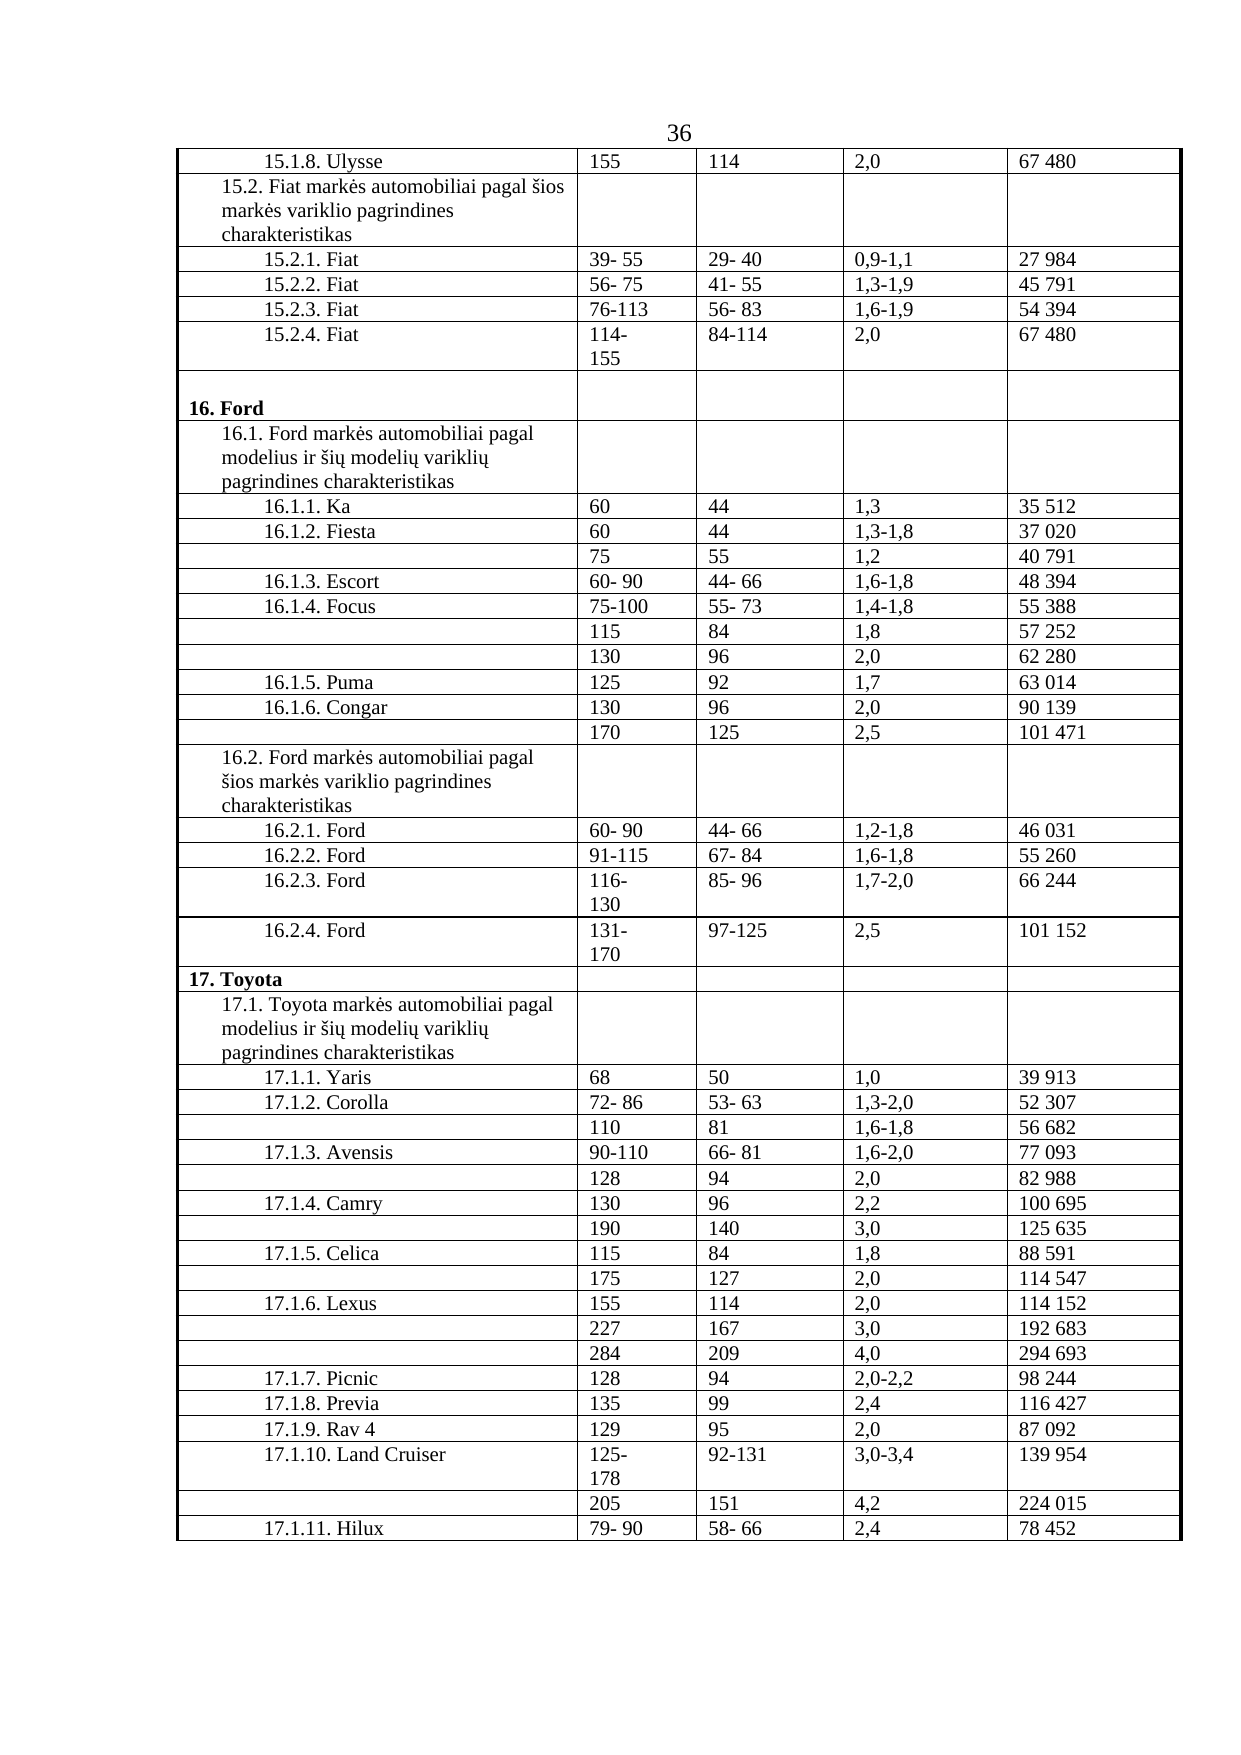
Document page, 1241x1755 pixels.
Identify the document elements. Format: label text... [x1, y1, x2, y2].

table_cell 2,0 [844, 149, 1007, 173]
table_cell 2,0-2,2 [844, 1366, 1007, 1390]
table_cell 67- 84 [697, 843, 843, 867]
table_cell 3,0-3,4 [844, 1442, 1007, 1490]
table_cell 128 [578, 1165, 696, 1189]
table_cell 16.2.4. Ford [179, 918, 577, 966]
table_cell 15.2.1. Fiat [179, 247, 577, 271]
table_cell 50 [697, 1065, 843, 1089]
table_cell 1,0 [844, 1065, 1007, 1089]
table_cell 63 014 [1008, 670, 1179, 694]
table_cell [578, 421, 696, 493]
table_cell 115 [578, 619, 696, 643]
table_cell 44- 66 [697, 569, 843, 593]
table_cell 1,2 [844, 544, 1007, 568]
table_cell [697, 967, 843, 991]
table_cell 97-125 [697, 918, 843, 966]
table_cell 79- 90 [578, 1516, 696, 1540]
table_cell 4,2 [844, 1491, 1007, 1515]
table_cell 84 [697, 619, 843, 643]
table_cell 88 591 [1008, 1241, 1179, 1265]
table_cell 16.1.5. Puma [179, 670, 577, 694]
table_cell [179, 1316, 577, 1340]
table_cell [179, 544, 577, 568]
table_cell [578, 992, 696, 1064]
table_cell [179, 720, 577, 744]
table_cell 84-114 [697, 322, 843, 370]
table_cell 1,6-1,8 [844, 1115, 1007, 1139]
table_cell [844, 421, 1007, 493]
table_cell 130 [578, 645, 696, 668]
table_cell 66 244 [1008, 868, 1179, 916]
table_cell 60 [578, 494, 696, 518]
table_cell 15.2.3. Fiat [179, 297, 577, 321]
table_cell 175 [578, 1266, 696, 1290]
table_cell 66- 81 [697, 1140, 843, 1164]
table_cell 1,8 [844, 1241, 1007, 1265]
table_cell 2,4 [844, 1516, 1007, 1540]
table_cell [844, 967, 1007, 991]
table_cell 1,7 [844, 670, 1007, 694]
table_cell 48 394 [1008, 569, 1179, 593]
table_cell 227 [578, 1316, 696, 1340]
table_cell 87 092 [1008, 1416, 1179, 1441]
table_cell 155 [578, 1291, 696, 1315]
table_cell 56- 75 [578, 272, 696, 296]
table_cell 16. Ford [179, 371, 577, 419]
table_cell 139 954 [1008, 1442, 1179, 1490]
table_cell 85- 96 [697, 868, 843, 916]
table_cell 17.1.2. Corolla [179, 1090, 577, 1114]
table_cell 2,0 [844, 1291, 1007, 1315]
table_cell 131-170 [578, 918, 696, 966]
table_cell 17. Toyota [179, 967, 577, 991]
table_cell 128 [578, 1366, 696, 1390]
table_cell 67 480 [1008, 322, 1179, 370]
table_cell 16.2. Ford markės automobiliai pagal šios markės variklio pagrindines charakteristikas [179, 745, 577, 817]
table_cell 140 [697, 1216, 843, 1240]
table_cell 53- 63 [697, 1090, 843, 1114]
table_cell [179, 645, 577, 668]
table_cell 114-155 [578, 322, 696, 370]
table_cell 2,5 [844, 720, 1007, 744]
table_cell 46 031 [1008, 818, 1179, 842]
table_cell 294 693 [1008, 1341, 1179, 1365]
table_cell [179, 619, 577, 643]
table_cell 17.1.9. Rav 4 [179, 1416, 577, 1441]
table_cell [1008, 967, 1179, 991]
table_cell 90-110 [578, 1140, 696, 1164]
table_cell 3,0 [844, 1216, 1007, 1240]
table_cell 101 471 [1008, 720, 1179, 744]
table_cell 17.1.11. Hilux [179, 1516, 577, 1540]
table_cell 114 152 [1008, 1291, 1179, 1315]
table_cell 90 139 [1008, 695, 1179, 719]
table_cell 96 [697, 1191, 843, 1214]
table_cell 4,0 [844, 1341, 1007, 1365]
table_cell [179, 1216, 577, 1240]
table_cell 1,6-1,9 [844, 297, 1007, 321]
table_cell 17.1. Toyota markės automobiliai pagal modelius ir šių modelių variklių pagrindines charakteristikas [179, 992, 577, 1064]
table_cell 94 [697, 1366, 843, 1390]
table_cell 94 [697, 1165, 843, 1189]
table_cell [578, 371, 696, 419]
table_cell 135 [578, 1391, 696, 1415]
table_cell 60 [578, 519, 696, 543]
table_cell 62 280 [1008, 645, 1179, 668]
table_cell 67 480 [1008, 149, 1179, 173]
table_cell 3,0 [844, 1316, 1007, 1340]
table_cell [844, 174, 1007, 246]
table_cell [578, 174, 696, 246]
table_cell 2,4 [844, 1391, 1007, 1415]
table_cell 284 [578, 1341, 696, 1365]
table_cell 98 244 [1008, 1366, 1179, 1390]
table_cell 55 [697, 544, 843, 568]
table_cell [179, 1341, 577, 1365]
table_cell 52 307 [1008, 1090, 1179, 1114]
table_cell 114 [697, 149, 843, 173]
table_cell 130 [578, 695, 696, 719]
table_cell 16.1.6. Congar [179, 695, 577, 719]
table_cell [697, 421, 843, 493]
table_cell 17.1.7. Picnic [179, 1366, 577, 1390]
table_cell 1,8 [844, 619, 1007, 643]
table_cell 78 452 [1008, 1516, 1179, 1540]
table_cell 35 512 [1008, 494, 1179, 518]
table_cell 2,2 [844, 1191, 1007, 1214]
table_cell 60- 90 [578, 569, 696, 593]
table_cell 75-100 [578, 594, 696, 618]
table_cell 125 [578, 670, 696, 694]
table_cell 77 093 [1008, 1140, 1179, 1164]
table_cell 1,4-1,8 [844, 594, 1007, 618]
table_cell 0,9-1,1 [844, 247, 1007, 271]
table_cell 95 [697, 1416, 843, 1441]
table_cell 16.1.3. Escort [179, 569, 577, 593]
table_cell 17.1.3. Avensis [179, 1140, 577, 1164]
table_cell 115 [578, 1241, 696, 1265]
table_cell [179, 1165, 577, 1189]
table_cell 17.1.10. Land Cruiser [179, 1442, 577, 1490]
table_cell 1,6-2,0 [844, 1140, 1007, 1164]
table_cell 96 [697, 645, 843, 668]
table_cell 1,3-1,9 [844, 272, 1007, 296]
table_cell 76-113 [578, 297, 696, 321]
table_cell 114 [697, 1291, 843, 1315]
table_cell 60- 90 [578, 818, 696, 842]
table_cell 84 [697, 1241, 843, 1265]
table_cell 151 [697, 1491, 843, 1515]
table_cell 16.2.2. Ford [179, 843, 577, 867]
table_cell 17.1.1. Yaris [179, 1065, 577, 1089]
table_cell 192 683 [1008, 1316, 1179, 1340]
table_cell [179, 1491, 577, 1515]
table_cell [578, 745, 696, 817]
table_cell 55- 73 [697, 594, 843, 618]
table_cell 99 [697, 1391, 843, 1415]
table_cell 41- 55 [697, 272, 843, 296]
table_cell [697, 174, 843, 246]
table_cell 15.2. Fiat markės automobiliai pagal šios markės variklio pagrindines charakteristikas [179, 174, 577, 246]
table_cell [1008, 421, 1179, 493]
table_cell 170 [578, 720, 696, 744]
table_cell 96 [697, 695, 843, 719]
table_cell 125-178 [578, 1442, 696, 1490]
table_cell 54 394 [1008, 297, 1179, 321]
table_cell 209 [697, 1341, 843, 1365]
table_cell 130 [578, 1191, 696, 1214]
table_cell 2,0 [844, 1416, 1007, 1441]
table_cell 17.1.5. Celica [179, 1241, 577, 1265]
table_cell 1,7-2,0 [844, 868, 1007, 916]
table_cell 114 547 [1008, 1266, 1179, 1290]
table_cell 45 791 [1008, 272, 1179, 296]
table_cell 155 [578, 149, 696, 173]
table_cell 100 695 [1008, 1191, 1179, 1214]
table_cell 39 913 [1008, 1065, 1179, 1089]
table_cell 15.1.8. Ulysse [179, 149, 577, 173]
table_cell 16.2.1. Ford [179, 818, 577, 842]
table_cell [1008, 371, 1179, 419]
table_cell 17.1.6. Lexus [179, 1291, 577, 1315]
table_cell 2,0 [844, 1266, 1007, 1290]
table_cell 75 [578, 544, 696, 568]
table_cell [1008, 992, 1179, 1064]
table_cell [844, 745, 1007, 817]
table_cell 167 [697, 1316, 843, 1340]
table_cell [1008, 174, 1179, 246]
table_cell [1008, 745, 1179, 817]
table_cell 29- 40 [697, 247, 843, 271]
table_cell [179, 1266, 577, 1290]
table_cell 55 260 [1008, 843, 1179, 867]
table_cell 110 [578, 1115, 696, 1139]
table_cell 16.1.4. Focus [179, 594, 577, 618]
table_cell 190 [578, 1216, 696, 1240]
table_cell 16.2.3. Ford [179, 868, 577, 916]
table_cell [697, 371, 843, 419]
table_cell [179, 1115, 577, 1139]
table_cell 92-131 [697, 1442, 843, 1490]
table_cell 92 [697, 670, 843, 694]
table_cell 91-115 [578, 843, 696, 867]
table_cell 116 427 [1008, 1391, 1179, 1415]
table_cell 116-130 [578, 868, 696, 916]
table_cell 125 [697, 720, 843, 744]
table_cell 1,3 [844, 494, 1007, 518]
table_cell 44- 66 [697, 818, 843, 842]
table_cell 56- 83 [697, 297, 843, 321]
table_cell 16.1. Ford markės automobiliai pagal modelius ir šių modelių variklių pagrindines charakteristikas [179, 421, 577, 493]
table_cell 55 388 [1008, 594, 1179, 618]
table_cell 1,6-1,8 [844, 569, 1007, 593]
table_cell 2,0 [844, 695, 1007, 719]
table_cell 2,0 [844, 322, 1007, 370]
table_cell 68 [578, 1065, 696, 1089]
table_cell 15.2.4. Fiat [179, 322, 577, 370]
table_cell 2,5 [844, 918, 1007, 966]
table_cell 57 252 [1008, 619, 1179, 643]
table_cell 127 [697, 1266, 843, 1290]
table_cell 44 [697, 494, 843, 518]
table_cell 72- 86 [578, 1090, 696, 1114]
table_cell 17.1.8. Previa [179, 1391, 577, 1415]
table_cell 82 988 [1008, 1165, 1179, 1189]
table_cell 16.1.2. Fiesta [179, 519, 577, 543]
table_cell 37 020 [1008, 519, 1179, 543]
table_cell 101 152 [1008, 918, 1179, 966]
table_cell [697, 745, 843, 817]
table_cell 1,6-1,8 [844, 843, 1007, 867]
table_cell 16.1.1. Ka [179, 494, 577, 518]
table_cell 125 635 [1008, 1216, 1179, 1240]
table_cell 2,0 [844, 645, 1007, 668]
table_cell 2,0 [844, 1165, 1007, 1189]
table_cell [844, 992, 1007, 1064]
table_cell 15.2.2. Fiat [179, 272, 577, 296]
table_cell [697, 992, 843, 1064]
table_cell 56 682 [1008, 1115, 1179, 1139]
table_cell 205 [578, 1491, 696, 1515]
table_cell [844, 371, 1007, 419]
table_cell 17.1.4. Camry [179, 1191, 577, 1214]
table_cell 44 [697, 519, 843, 543]
table_cell 58- 66 [697, 1516, 843, 1540]
table_cell 224 015 [1008, 1491, 1179, 1515]
table_cell 1,3-1,8 [844, 519, 1007, 543]
table_cell 1,3-2,0 [844, 1090, 1007, 1114]
table_cell 81 [697, 1115, 843, 1139]
table_cell 129 [578, 1416, 696, 1441]
table_cell 27 984 [1008, 247, 1179, 271]
table_cell 40 791 [1008, 544, 1179, 568]
table_cell [578, 967, 696, 991]
table_cell 39- 55 [578, 247, 696, 271]
table_cell 1,2-1,8 [844, 818, 1007, 842]
